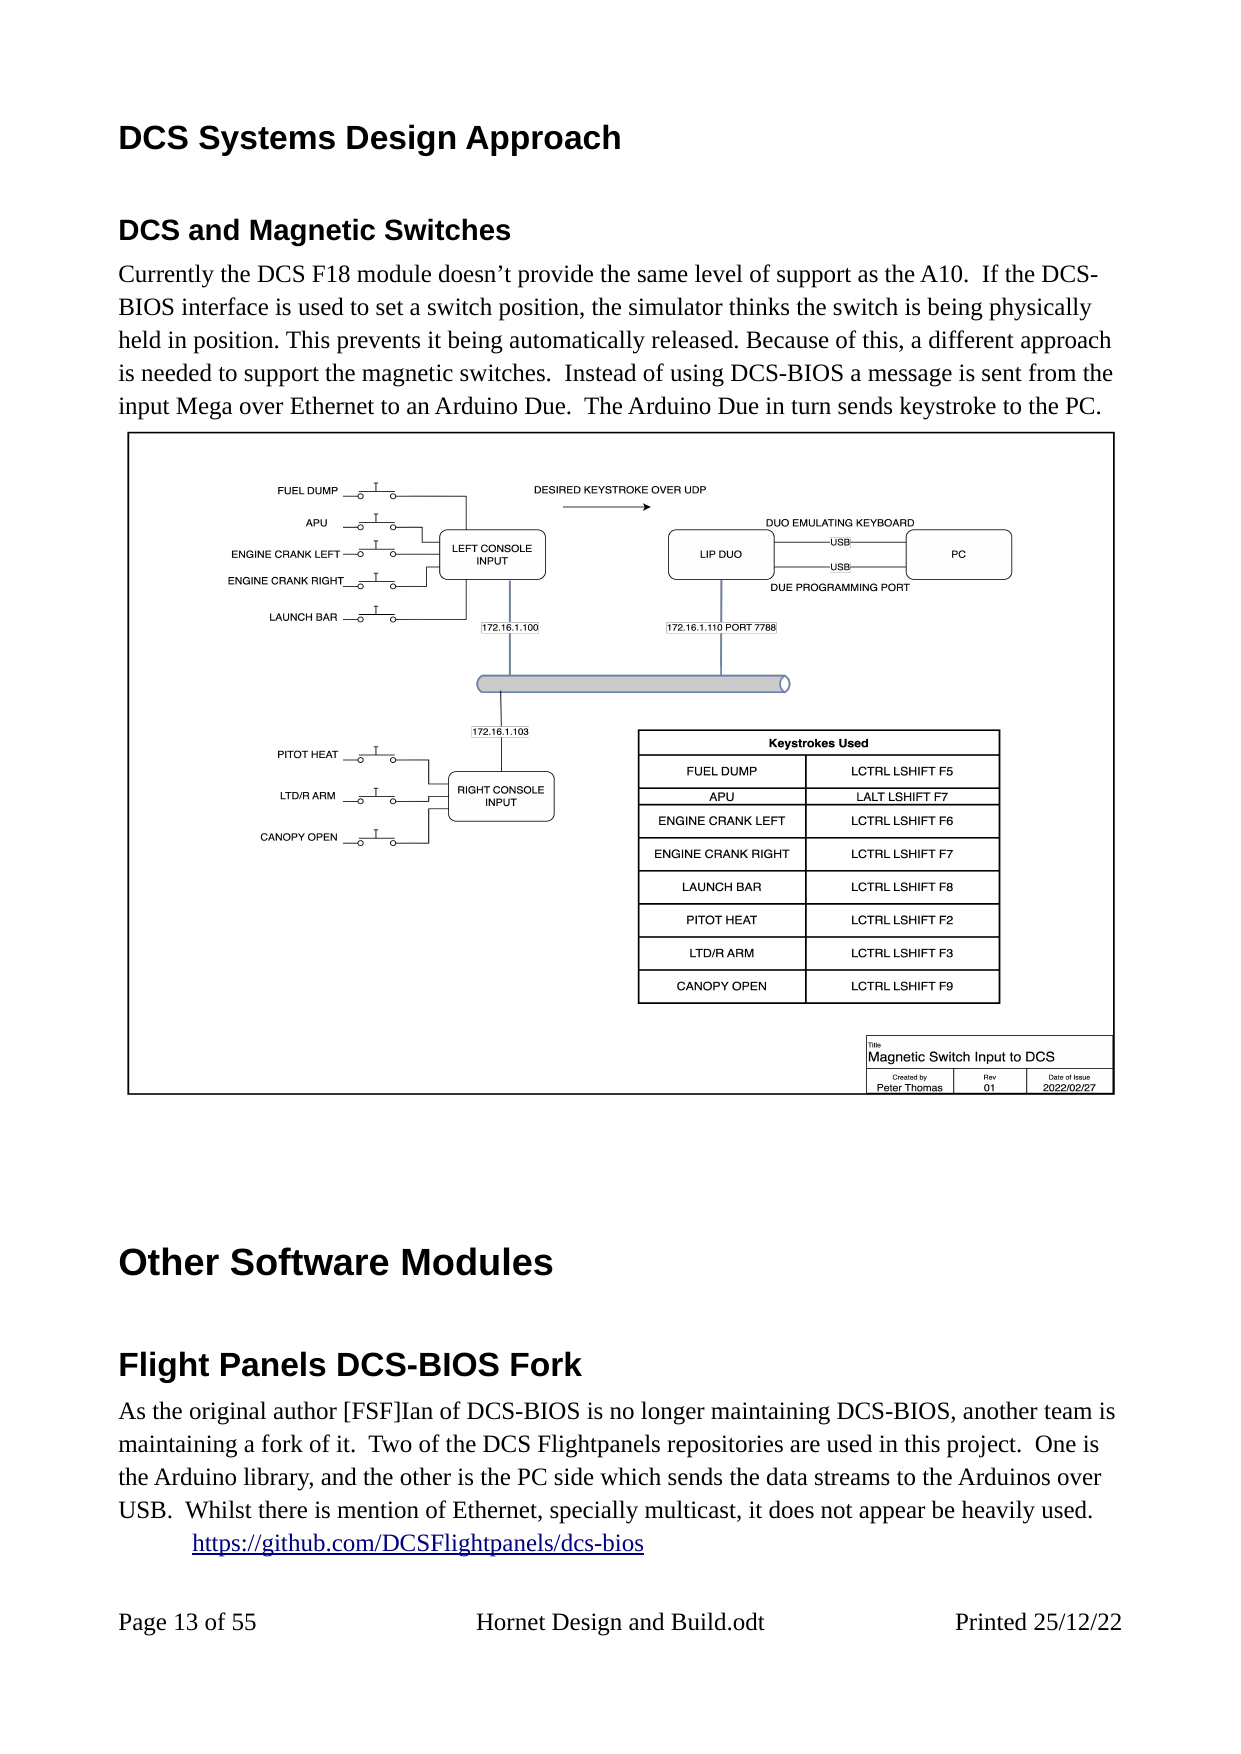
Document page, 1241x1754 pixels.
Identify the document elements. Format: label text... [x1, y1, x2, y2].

text As the original author [FSF]Ian of DCS-BIOS is no longer maintaining DCS-BIOS, another team is maintaining a fork of it. Two of the DCS Flightpanels repositories are used in this project. One is the Arduino library, and the other is the PC side which sends the data streams to the Arduinos over USB. Whilst there is mention of Ethernet, specially multicast, it does not appear be heavily used. [118, 1396, 1122, 1524]
subtitle DCS and Magnetic Switches [118, 213, 1122, 246]
text https://github.com/DCSFlightpanels/dcs-bios [118, 1528, 1122, 1557]
subtitle Other Software Modules [118, 1239, 1122, 1283]
text Currently the DCS F18 module doesn’t provide the same level of support as the A10. If the DCS-BIOS interface is used to set a switch position, the simulator thinks the switch is being physically held in position. This prevents it being automatically released. Because of this, a different approach is needed to support the magnetic switches. Instead of using DCS-BIOS a message is sent from the input Mega over Ethernet to an Arduino Due. The Arduino Due in turn sends keystroke to the PC. [118, 259, 1122, 420]
subtitle DCS Systems Design Approach [118, 118, 1122, 157]
subtitle Flight Panels DCS-BIOS Fork [118, 1345, 1122, 1384]
